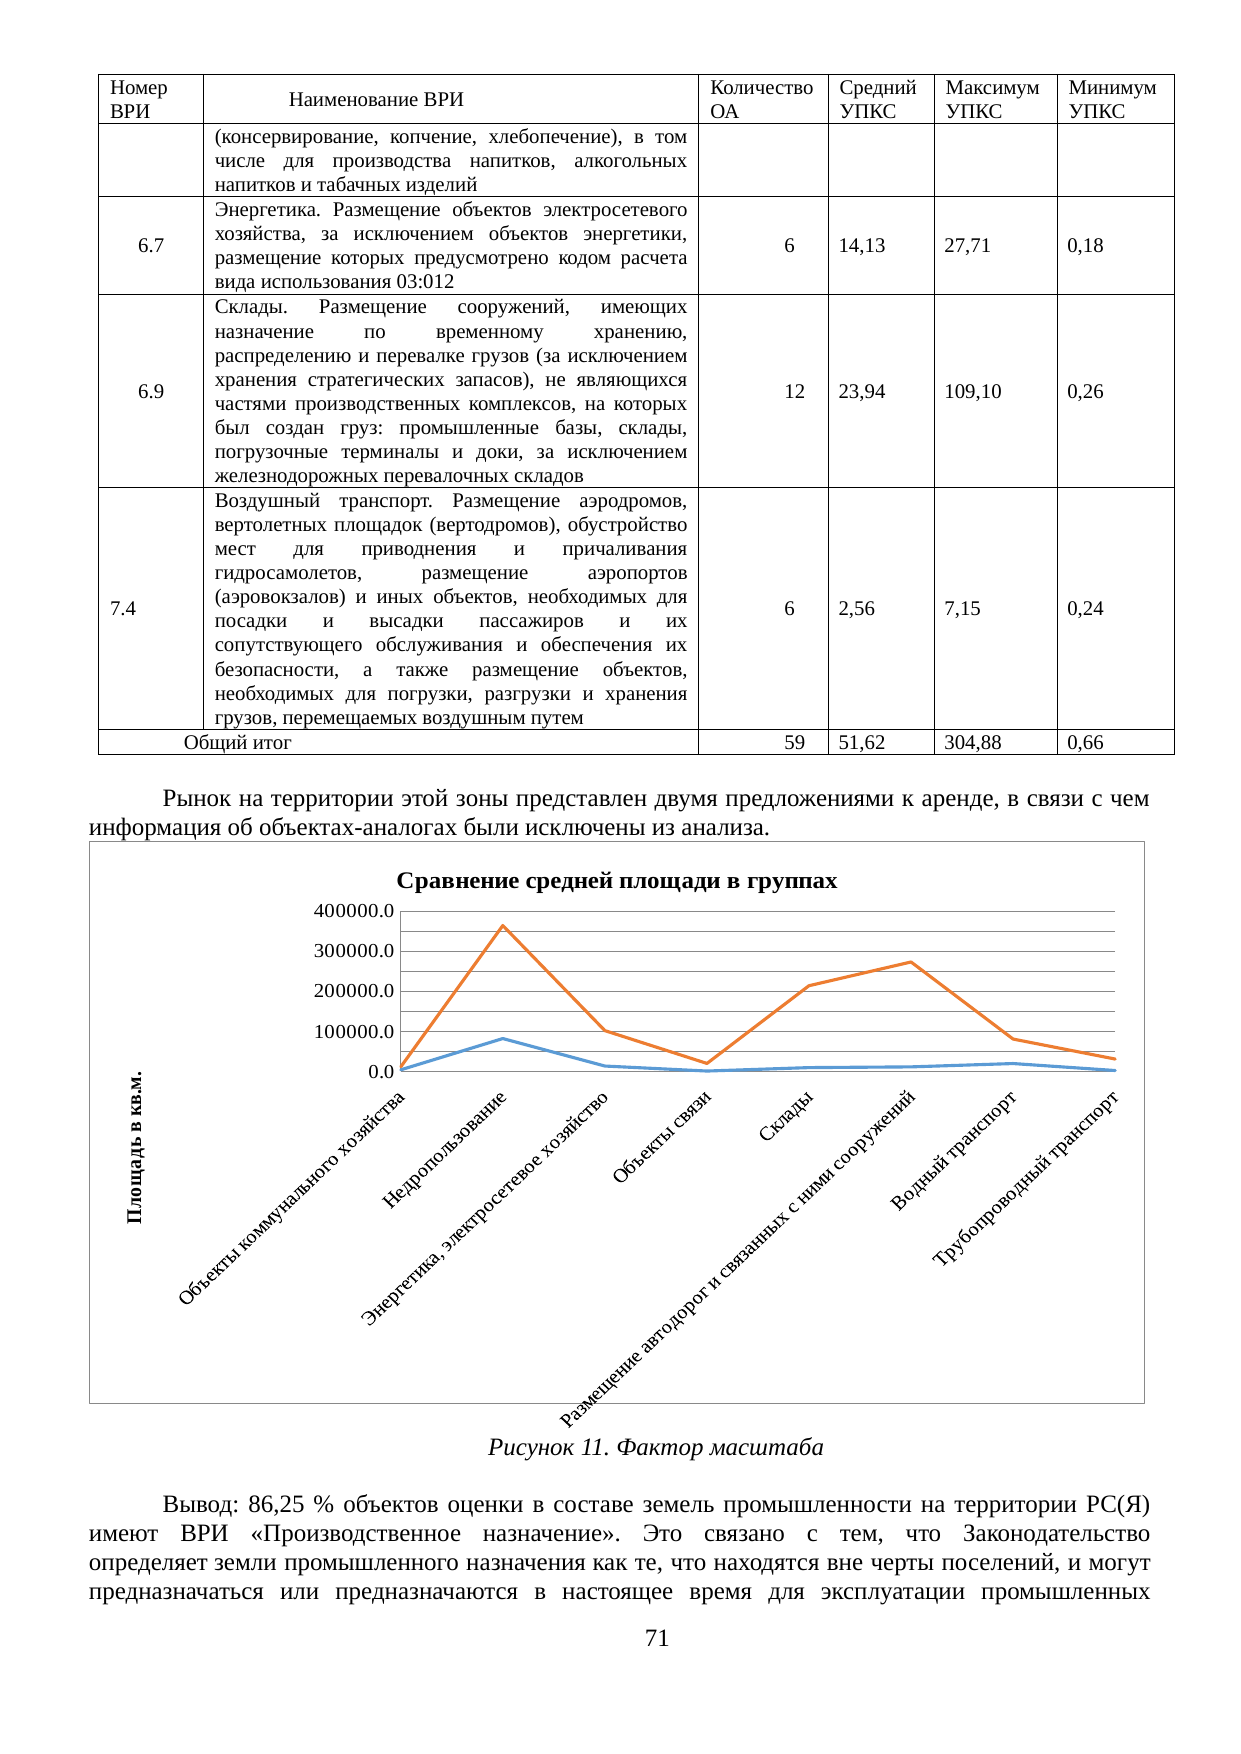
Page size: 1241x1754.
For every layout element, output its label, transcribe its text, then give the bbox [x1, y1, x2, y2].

table_cell 304,88 [935, 730, 1057, 754]
table_header Средний УПКС [829, 75, 934, 123]
table_cell 0,18 [1058, 197, 1174, 293]
table_cell 7.4 [99, 488, 203, 729]
table_cell 0,24 [1058, 488, 1174, 729]
table_header Количество ОА [699, 75, 828, 123]
table_cell 14,13 [829, 197, 934, 293]
table_cell 109,10 [935, 295, 1057, 487]
table_header Минимум УПКС [1058, 75, 1174, 123]
table_cell 27,71 [935, 197, 1057, 293]
table_cell Воздушный транспорт. Размещение аэродромов, вертолетных площадок (вертодромов), обустройство мест для приводнения и причаливания гидросамолетов, размещение аэропортов (аэровокзалов) и иных объектов, необходимых для посадки и высадки пассажиров и их сопутствующего обслуживания и обеспечения их безопасности, а также размещение объектов, необходимых для погрузки, разгрузки и хранения грузов, перемещаемых воздушным путем [204, 488, 698, 729]
table_header Номер ВРИ [99, 75, 203, 123]
table_header Наименование ВРИ [204, 75, 698, 123]
table_cell (консервирование, копчение, хлебопечение), в том числе для производства напитков, алкогольных напитков и табачных изделий [204, 124, 698, 196]
table_cell [699, 124, 828, 196]
table_cell 6 [699, 197, 828, 293]
table_cell 6.9 [99, 295, 203, 487]
text Вывод: 86,25 % объектов оценки в составе земель промышленности на территории РС(Я) имеют ВРИ «Производственное назначение». Это связано с тем, что Законодательство определяет земли промышленного назначения как те, что находятся вне черты поселений, и могут предназначаться или предназначаются в настоящее время для эксплуатации промышленных [89, 1489, 1152, 1604]
table_cell 6.7 [99, 197, 203, 293]
table_cell 7,15 [935, 488, 1057, 729]
table_cell 12 [699, 295, 828, 487]
table_cell [1058, 124, 1174, 196]
table_cell Энергетика. Размещение объектов электросетевого хозяйства, за исключением объектов энергетики, размещение которых предусмотрено кодом расчета вида использования 03:012 [204, 197, 698, 293]
text Рынок на территории этой зоны представлен двумя предложениями к аренде, в связи с чем информация об объектах-аналогах были исключены из анализа. [89, 783, 1152, 841]
table_cell 6 [699, 488, 828, 729]
table_cell 23,94 [829, 295, 934, 487]
table_cell Склады. Размещение сооружений, имеющих назначение по временному хранению, распределению и перевалке грузов (за исключением хранения стратегических запасов), не являющихся частями производственных комплексов, на которых был создан груз: промышленные базы, склады, погрузочные терминалы и доки, за исключением железнодорожных перевалочных складов [204, 295, 698, 487]
table_cell 0,26 [1058, 295, 1174, 487]
text Рисунок 11. Фактор масштаба [89, 1432, 1152, 1461]
table_cell [935, 124, 1057, 196]
table_cell 51,62 [829, 730, 934, 754]
table_cell [99, 124, 203, 196]
table_cell 2,56 [829, 488, 934, 729]
table_cell 59 [699, 730, 828, 754]
table_cell [829, 124, 934, 196]
table_cell 0,66 [1058, 730, 1174, 754]
table_cell Общий итог [99, 730, 698, 754]
table_header Максимум УПКС [935, 75, 1057, 123]
